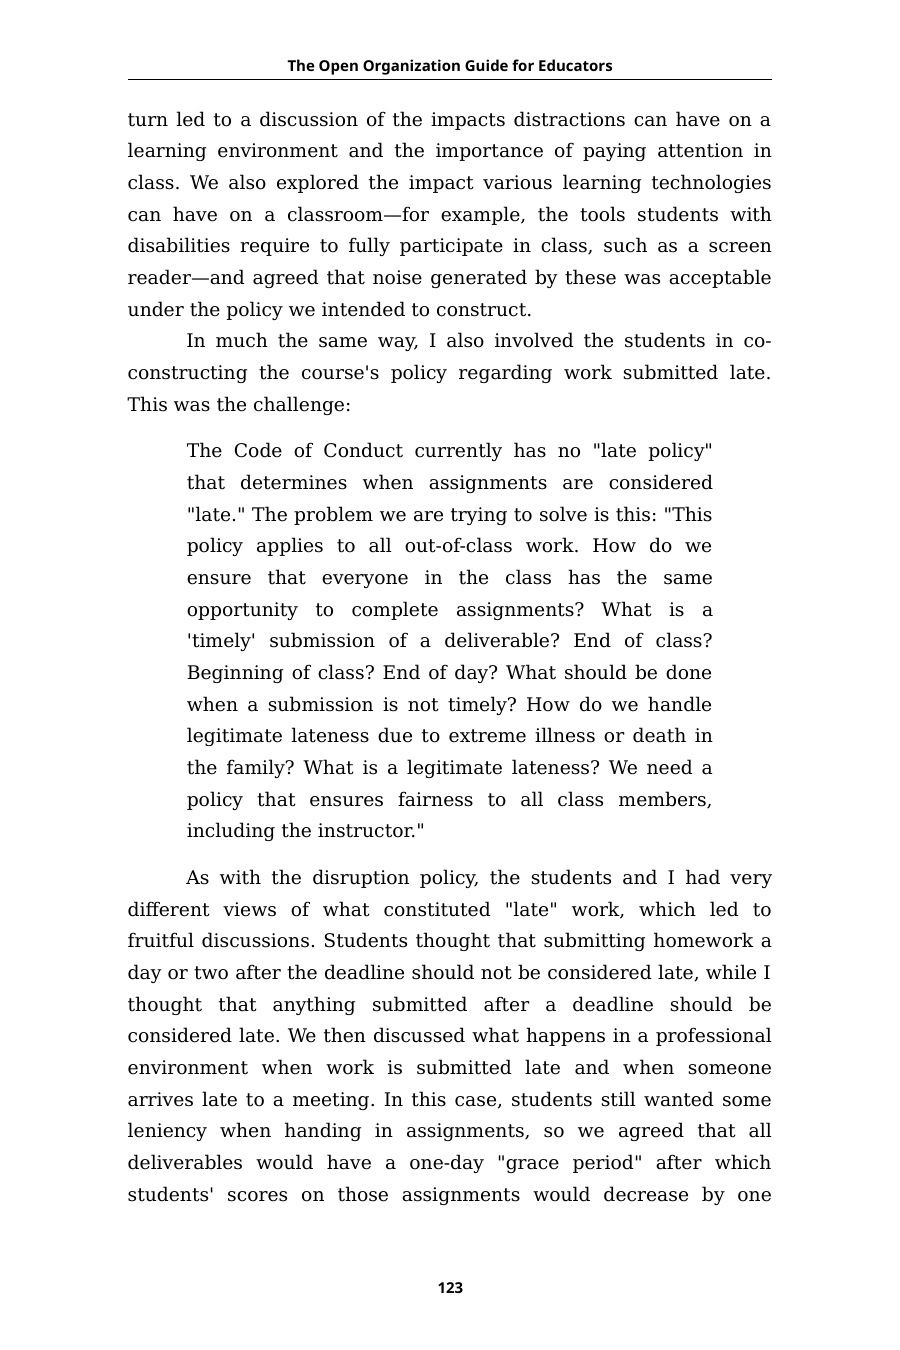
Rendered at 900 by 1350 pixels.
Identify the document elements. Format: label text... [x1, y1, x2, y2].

text As with the disruption policy, the students and I had very different views of what constituted "late" work, which led to fruitful discussions. Students thought that submitting homework a day or two after the deadline should not be considered late, while I thought that anything submitted after a deadline should be considered late. We then discussed what happens in a professional environment when work is submitted late and when someone arrives late to a meeting. In this case, students still wanted some leniency when handing in assignments, so we agreed that all deliverables would have a one-day "grace period" after which students' scores on those assignments would decrease by one [127, 867, 772, 1206]
text turn led to a discussion of the impacts distractions can have on a learning environment and the importance of paying attention in class. We also explored the impact various learning technologies can have on a classroom—for example, the tools students with disabilities require to fully participate in class, such as a screen reader—and agreed that noise generated by these was acceptable under the policy we intended to construct. [127, 109, 772, 321]
text In much the same way, I also involved the students in co-constructing the course's policy regarding work submitted late. This was the challenge: [127, 330, 772, 416]
text The Code of Conduct currently has no "late policy" that determines when assignments are considered "late." The problem we are trying to solve is this: "This policy applies to all out-of-class work. How do we ensure that everyone in the class has the same opportunity to complete assignments? What is a 'timely' submission of a deliverable? End of class? Beginning of class? End of day? What should be done when a submission is not timely? How do we handle legitimate lateness due to extreme illness or death in the family? What is a legitimate lateness? We need a policy that ensures fairness to all class members, including the instructor." [187, 440, 713, 842]
